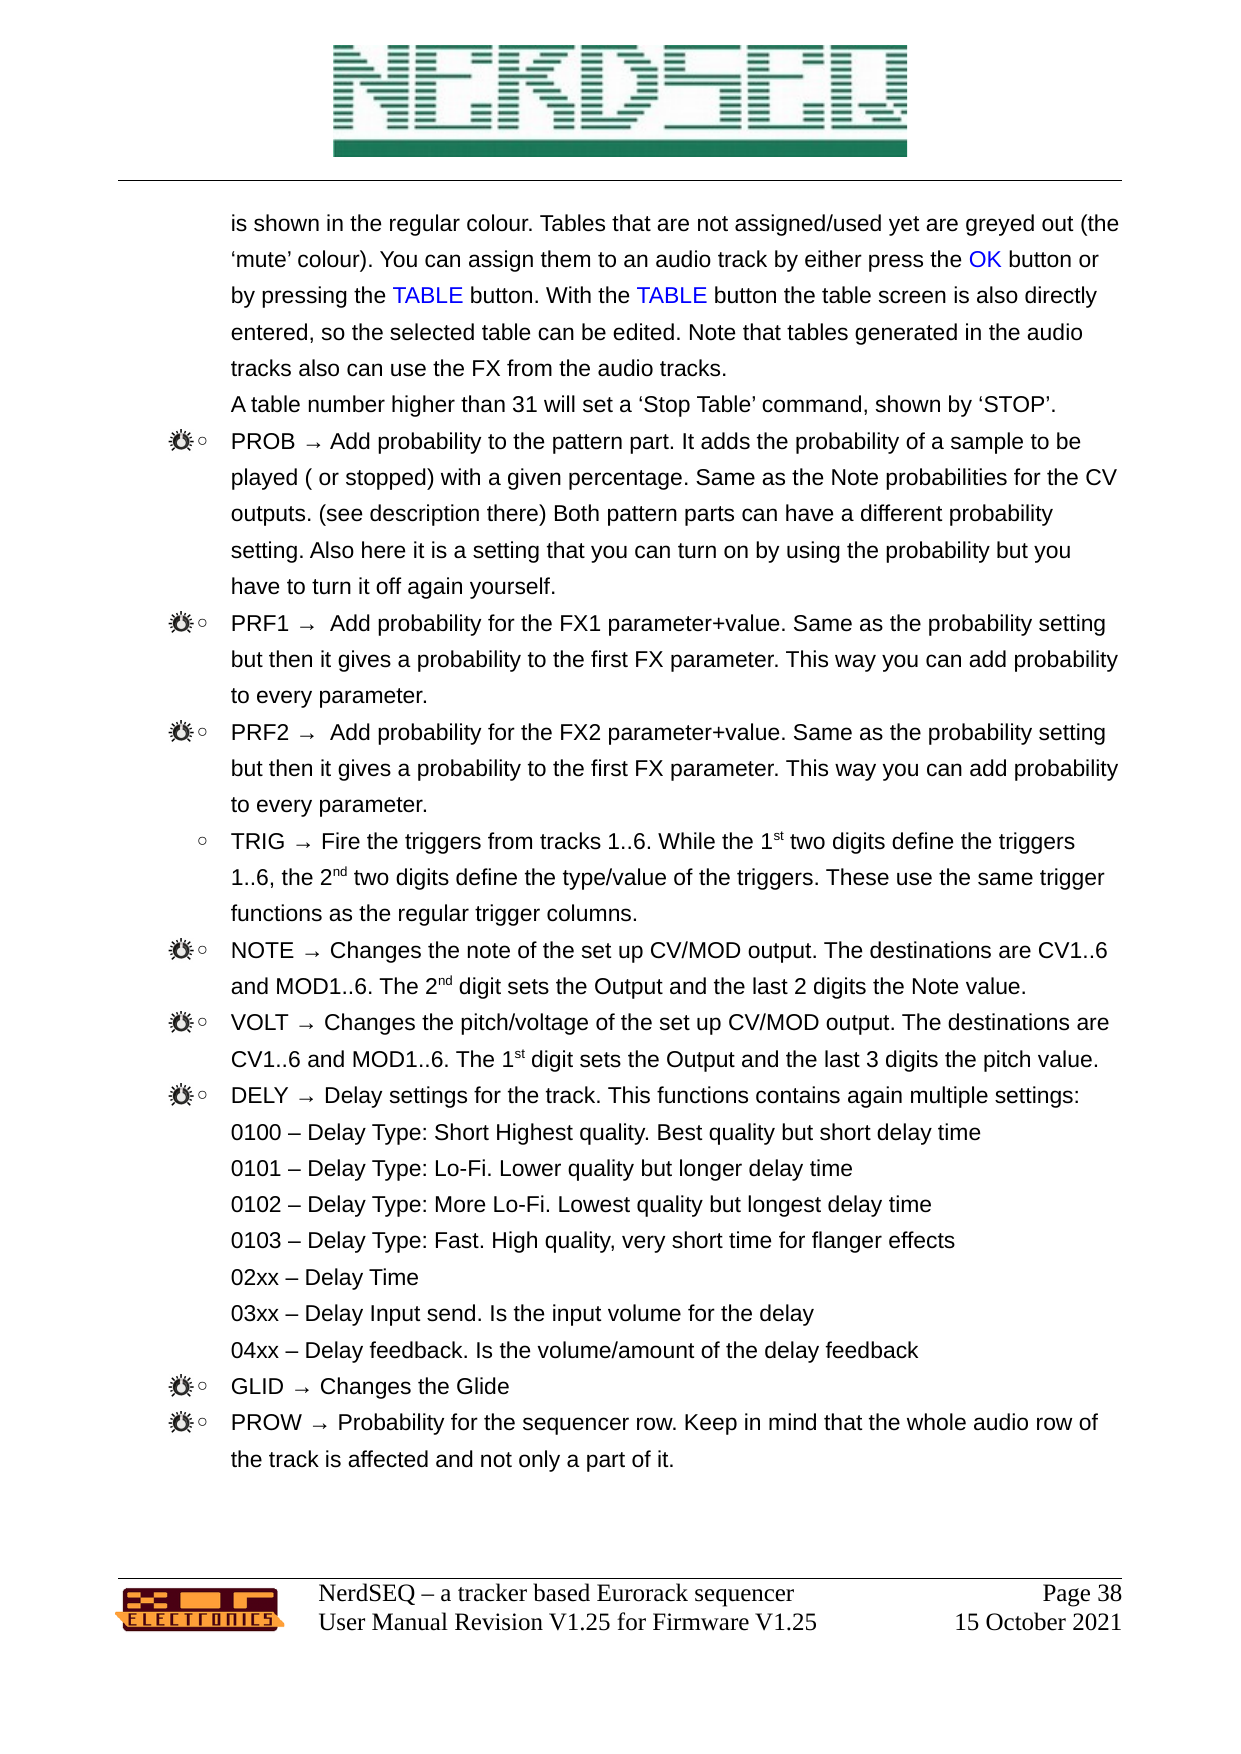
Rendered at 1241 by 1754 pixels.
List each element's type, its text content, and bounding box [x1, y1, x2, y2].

list 04xx – Delay feedback. Is the volume/amount of the delay feedback [193, 1337, 1122, 1363]
picture [168, 611, 194, 636]
list DELY → Delay settings for the track. This functions contains again multiple settings: [193, 1082, 1122, 1108]
picture [168, 1411, 194, 1436]
picture [168, 1011, 194, 1036]
picture [168, 938, 194, 963]
picture [115, 1584, 285, 1634]
list PRF1 → Add probability for the FX1 parameter+value. Same as the probability setting but then it gives a probability to the first FX parameter. This way you can add probability to every parameter. [193, 609, 1122, 708]
list NOTE → Changes the note of the set up CV/MOD output. The destinations are CV1..6 and MOD1..6. The 2nd digit sets the Output and the last 2 digits the Note value. [193, 937, 1122, 999]
list 0102 – Delay Type: More Lo-Fi. Lowest quality but longest delay time [193, 1191, 1122, 1217]
list VOLT → Changes the pitch/voltage of the set up CV/MOD output. The destinations are CV1..6 and MOD1..6. The 1st digit sets the Output and the last 3 digits the pitch value. [193, 1009, 1122, 1072]
list TRIG → Fire the triggers from tracks 1..6. While the 1st two digits define the triggers 1..6, the 2nd two digits define the type/value of the triggers. These use the same trigger functions as the regular trigger columns. [193, 828, 1122, 927]
list is shown in the regular colour. Tables that are not assigned/used yet are greyed out (the ‘mute’ colour). You can assign them to an audio track by either press the OK button or by pressing the TABLE button. With the TABLE button the table screen is also directly entered, so the selected table can be edited. Note that tables generated in the audio tracks also can use the FX from the audio tracks. [193, 209, 1122, 381]
picture [168, 1083, 194, 1109]
list PROB → Add probability to the pattern part. It adds the probability of a sample to be played ( or stopped) with a given percentage. Same as the Note probabilities for the CV outputs. (see description there) Both pattern parts can have a different probability setting. Also here it is a setting that you can turn on by using the probability but you have to turn it off again yourself. [193, 428, 1122, 599]
picture [168, 1374, 194, 1400]
list 02xx – Delay Time [193, 1264, 1122, 1290]
list 03xx – Delay Input send. Is the input volume for the delay [193, 1300, 1122, 1327]
list PROW → Probability for the sequencer row. Keep in mind that the whole audio row of the track is affected and not only a part of it. [193, 1409, 1122, 1472]
list PRF2 → Add probability for the FX2 parameter+value. Same as the probability setting but then it gives a probability to the first FX parameter. This way you can add probability to every parameter. [193, 718, 1122, 818]
list 0101 – Delay Type: Lo-Fi. Lower quality but longer delay time [193, 1155, 1122, 1181]
list 0100 – Delay Type: Short Highest quality. Best quality but short delay time [193, 1118, 1122, 1145]
picture [333, 45, 908, 157]
list A table number higher than 31 will set a ‘Stop Table’ command, shown by ‘STOP’. [193, 391, 1122, 418]
list GLID → Changes the Glide [193, 1373, 1122, 1399]
picture [168, 429, 194, 454]
picture [168, 720, 194, 745]
list 0103 – Delay Type: Fast. High quality, very short time for flanger effects [193, 1227, 1122, 1254]
